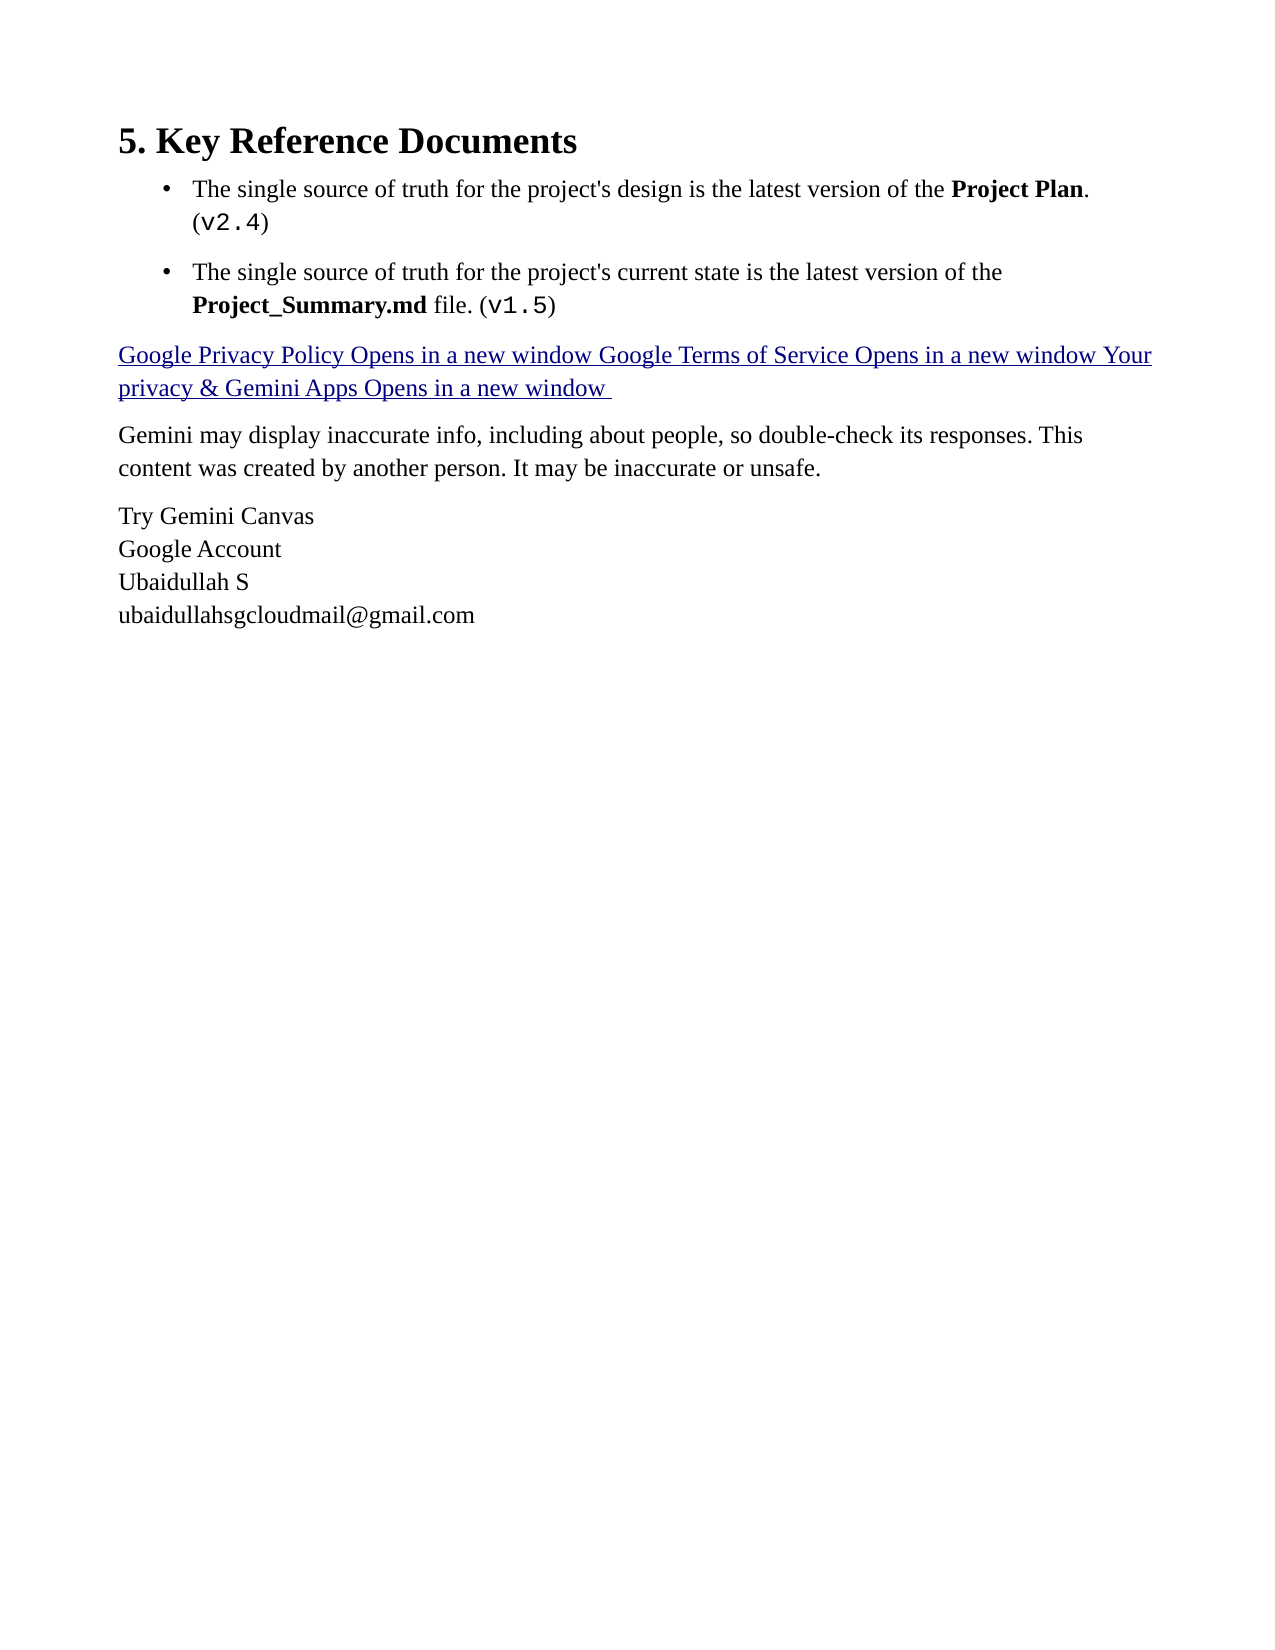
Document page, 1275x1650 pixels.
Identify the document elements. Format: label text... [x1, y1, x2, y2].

text Try Gemini Canvas [118, 501, 1157, 530]
text Google Account [118, 534, 1157, 563]
text Gemini may display inaccurate info, including about people, so double-check its responses. This content was created by another person. It may be inaccurate or unsafe. [118, 420, 1157, 482]
list The single source of truth for the project's design is the latest version of the Project Plan. (v2.4) [162, 174, 1157, 238]
text Ubaidullah S [118, 567, 1157, 596]
subtitle 5. Key Reference Documents [118, 118, 1157, 161]
list The single source of truth for the project's current state is the latest version of the Project_Summary.md file. (v1.5) [162, 257, 1157, 321]
text Google Privacy Policy Opens in a new window Google Terms of Service Opens in a new window Your privacy & Gemini Apps Opens in a new window [118, 340, 1157, 402]
text ubaidullahsgcloudmail@gmail.com [118, 600, 1157, 629]
